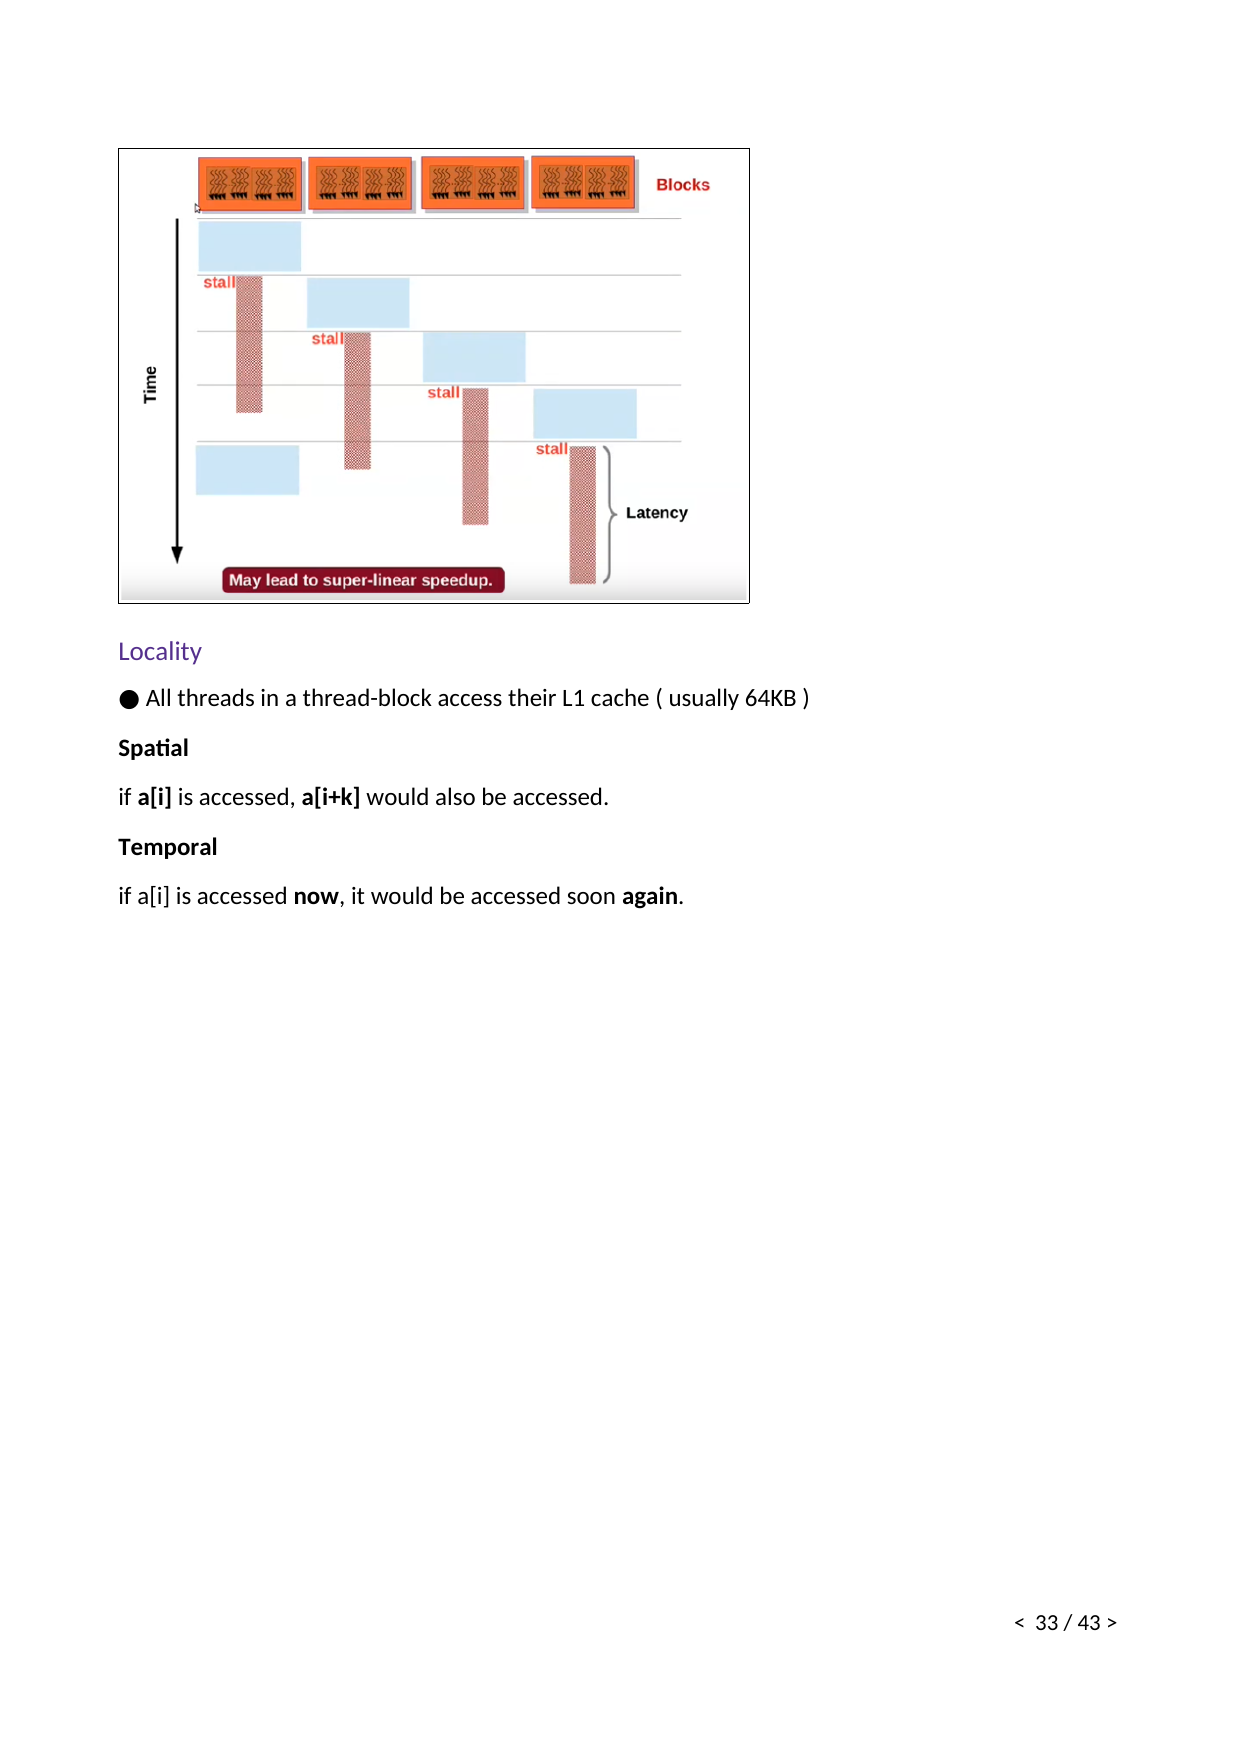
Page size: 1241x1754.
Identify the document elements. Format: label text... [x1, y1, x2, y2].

picture [121, 150, 747, 600]
text Temporal [118, 831, 1122, 861]
text if a[i] is accessed, a[i+k] would also be accessed. [118, 781, 1122, 812]
text Spatial [118, 732, 1122, 762]
text if a[i] is accessed now, it would be accessed soon again. [118, 880, 1122, 911]
text ● All threads in a thread-block access their L1 cache ( usually 64KB ) [118, 682, 1122, 713]
subtitle Locality [118, 634, 1122, 667]
